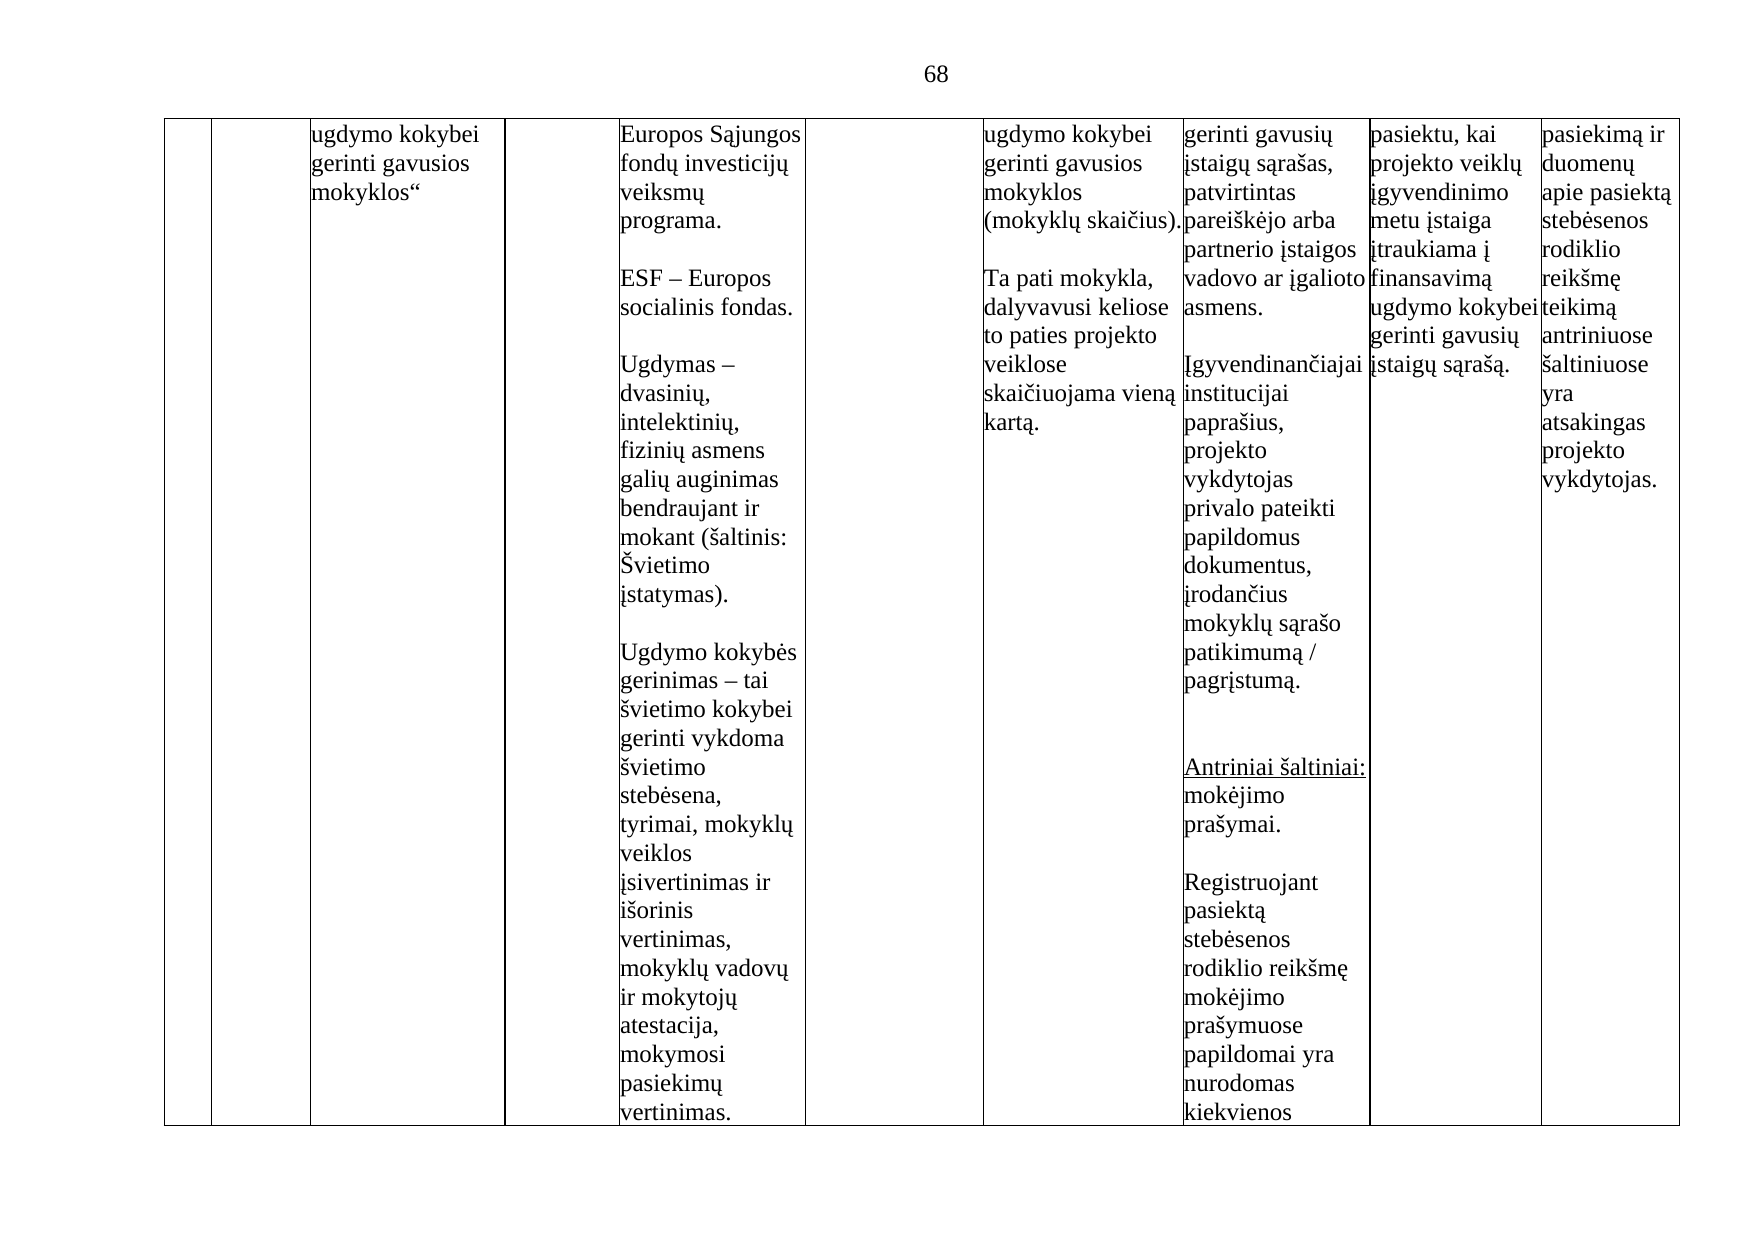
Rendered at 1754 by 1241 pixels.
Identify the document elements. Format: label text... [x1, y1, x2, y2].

table_cell [165, 119, 211, 1125]
table_cell [506, 119, 619, 1125]
table_cell [212, 119, 310, 1125]
table_cell pasiekimą ir duomenų apie pasiektą stebėsenos rodiklio reikšmę teikimą antriniuose šaltiniuose yra atsakingas projekto vykdytojas. [1542, 119, 1679, 1125]
table_cell Europos Sąjungos fondų investicijų veiksmų programa. ESF – Europos socialinis fondas. Ugdymas – dvasinių, intelektinių, fizinių asmens galių auginimas bendraujant ir mokant (šaltinis: Švietimo įstatymas). Ugdymo kokybės gerinimas – tai švietimo kokybei gerinti vykdoma švietimo stebėsena, tyrimai, mokyklų veiklos įsivertinimas ir išorinis vertinimas, mokyklų vadovų ir mokytojų atestacija, mokymosi pasiekimų vertinimas. [620, 119, 805, 1125]
table_cell pasiektu, kai projekto veiklų įgyvendinimo metu įstaiga įtraukiama į finansavimą ugdymo kokybei gerinti gavusių įstaigų sąrašą. [1371, 119, 1541, 1125]
table_cell [806, 119, 983, 1125]
table_cell ugdymo kokybei gerinti gavusios mokyklos (mokyklų skaičius). Ta pati mokykla, dalyvavusi keliose to paties projekto veiklose skaičiuojama vieną kartą. [984, 119, 1183, 1125]
table_cell gerinti gavusių įstaigų sąrašas, patvirtintas pareiškėjo arba partnerio įstaigos vadovo ar įgalioto asmens. Įgyvendinančiajai institucijai paprašius, projekto vykdytojas privalo pateikti papildomus dokumentus, įrodančius mokyklų sąrašo patikimumą / pagrįstumą. Antriniai šaltiniai: mokėjimo prašymai. Registruojant pasiektą stebėsenos rodiklio reikšmę mokėjimo prašymuose papildomai yra nurodomas kiekvienos [1184, 119, 1369, 1125]
table_cell ugdymo kokybei gerinti gavusios mokyklos“ [311, 119, 504, 1125]
